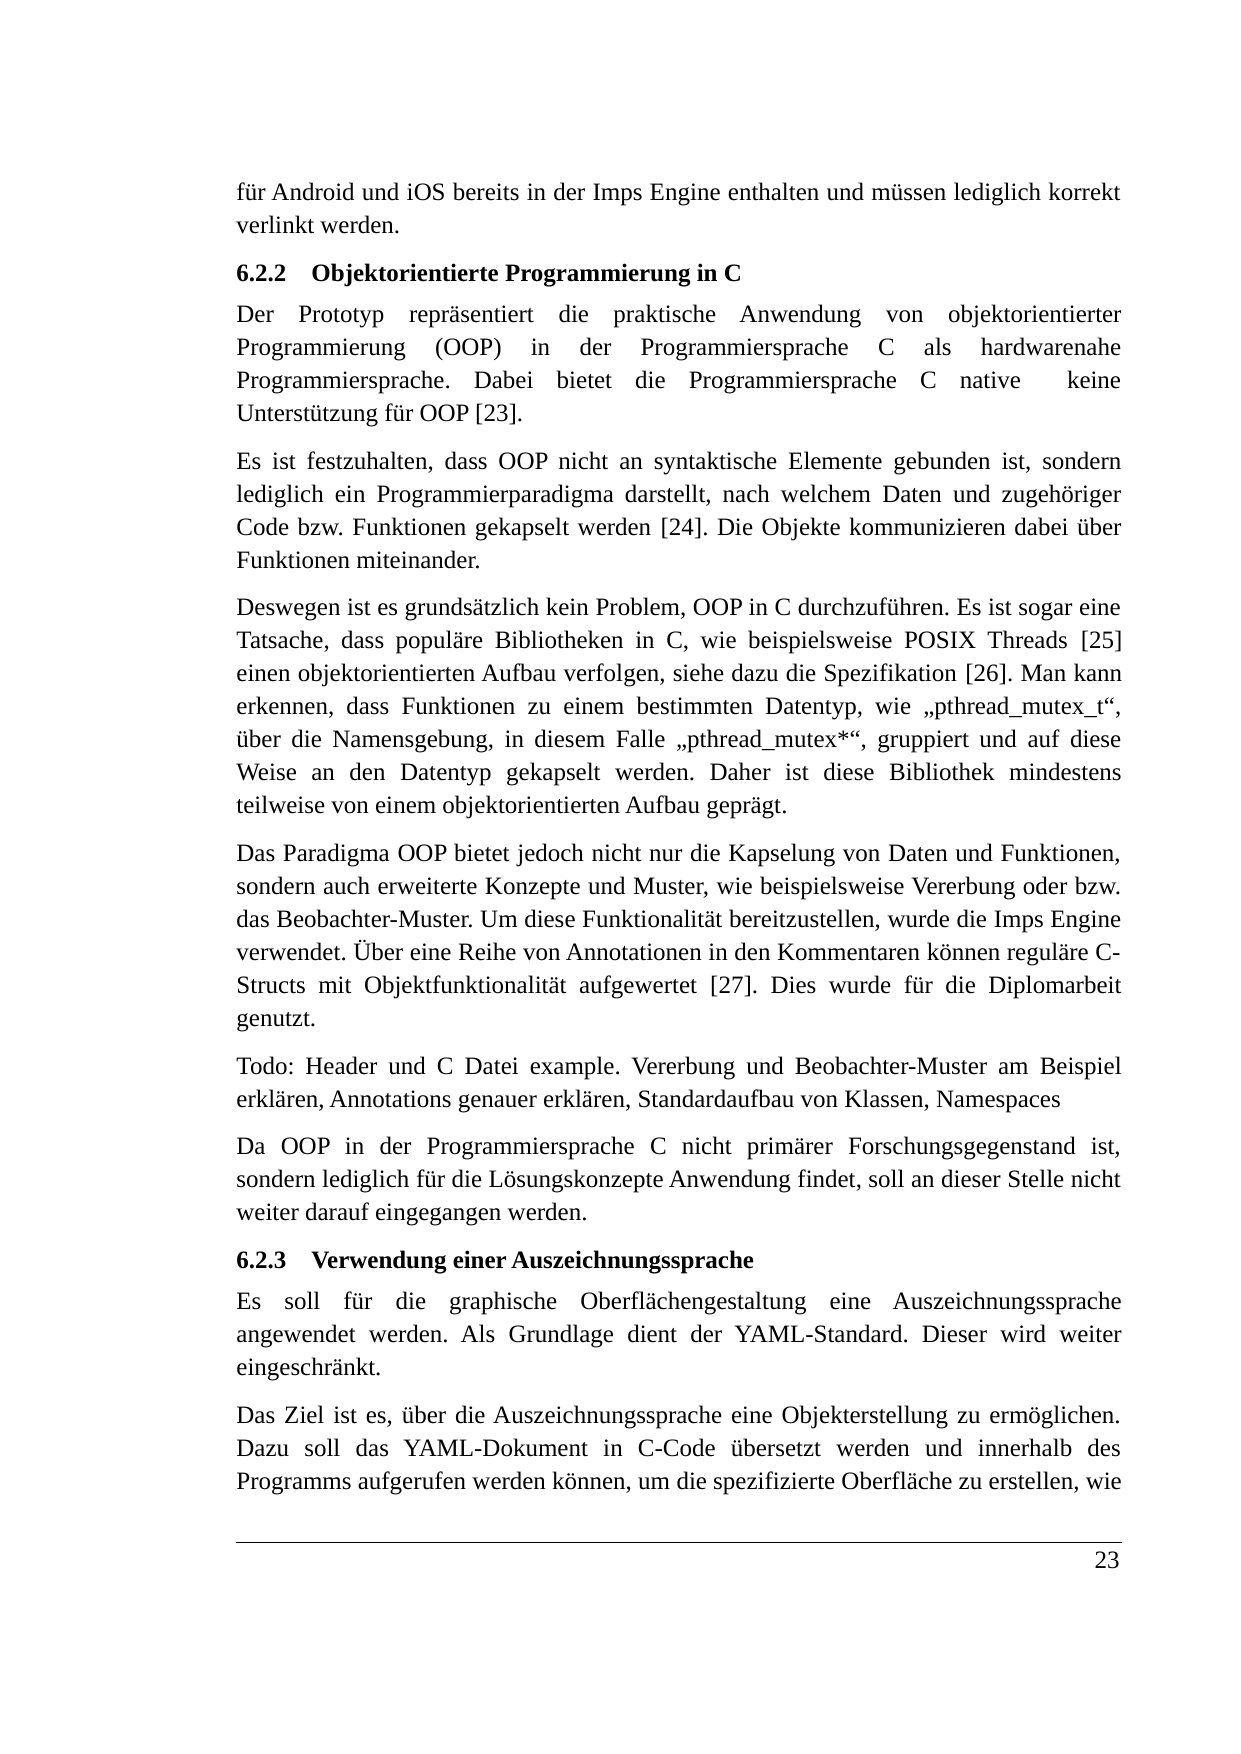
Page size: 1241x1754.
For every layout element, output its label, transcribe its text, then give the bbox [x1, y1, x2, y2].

text Das Paradigma OOP bietet jedoch nicht nur die Kapselung von Daten und Funktionen, sondern auch erweiterte Konzepte und Muster, wie beispielsweise Vererbung oder bzw. das Beobachter-Muster. Um diese Funktionalität bereitzustellen, wurde die Imps Engine verwendet. Über eine Reihe von Annotationen in den Kommentaren können reguläre C-Structs mit Objektfunktionalität aufgewertet [27]. Dies wurde für die Diplomarbeit genutzt. [236, 838, 1122, 1032]
text Der Prototyp repräsentiert die praktische Anwendung von objektorientierter Programmierung (OOP) in der Programmiersprache C als hardwarenahe Programmiersprache. Dabei bietet die Programmiersprache C native keine Unterstützung für OOP [23]. [236, 299, 1122, 427]
text für Android und iOS bereits in der Imps Engine enthalten und müssen lediglich korrekt verlinkt werden. [236, 177, 1122, 239]
text Todo: Header und C Datei example. Vererbung und Beobachter-Muster am Beispiel erklären, Annotations genauer erklären, Standardaufbau von Klassen, Namespaces [236, 1051, 1122, 1113]
subtitle Verwendung einer Auszeichnungssprache [236, 1245, 1122, 1274]
text Das Ziel ist es, über die Auszeichnungssprache eine Objekterstellung zu ermöglichen. Dazu soll das YAML-Dokument in C-Code übersetzt werden und innerhalb des Programms aufgerufen werden können, um die spezifizierte Oberfläche zu erstellen, wie [236, 1400, 1122, 1495]
text Deswegen ist es grundsätzlich kein Problem, OOP in C durchzuführen. Es ist sogar eine Tatsache, dass populäre Bibliotheken in C, wie beispielsweise POSIX Threads [25] einen objektorientierten Aufbau verfolgen, siehe dazu die Spezifikation [26]. Man kann erkennen, dass Funktionen zu einem bestimmten Datentyp, wie „pthread_mutex_t“, über die Namensgebung, in diesem Falle „pthread_mutex*“, gruppiert und auf diese Weise an den Datentyp gekapselt werden. Daher ist diese Bibliothek mindestens teilweise von einem objektorientierten Aufbau geprägt. [236, 592, 1122, 819]
text Da OOP in der Programmiersprache C nicht primärer Forschungsgegenstand ist, sondern lediglich für die Lösungskonzepte Anwendung findet, soll an dieser Stelle nicht weiter darauf eingegangen werden. [236, 1131, 1122, 1226]
text Es soll für die graphische Oberflächengestaltung eine Auszeichnungssprache angewendet werden. Als Grundlage dient der YAML-Standard. Dieser wird weiter eingeschränkt. [236, 1286, 1122, 1381]
text Es ist festzuhalten, dass OOP nicht an syntaktische Elemente gebunden ist, sondern lediglich ein Programmierparadigma darstellt, nach welchem Daten und zugehöriger Code bzw. Funktionen gekapselt werden [24]. Die Objekte kommunizieren dabei über Funktionen miteinander. [236, 446, 1122, 573]
subtitle Objektorientierte Programmierung in C [236, 258, 1122, 287]
